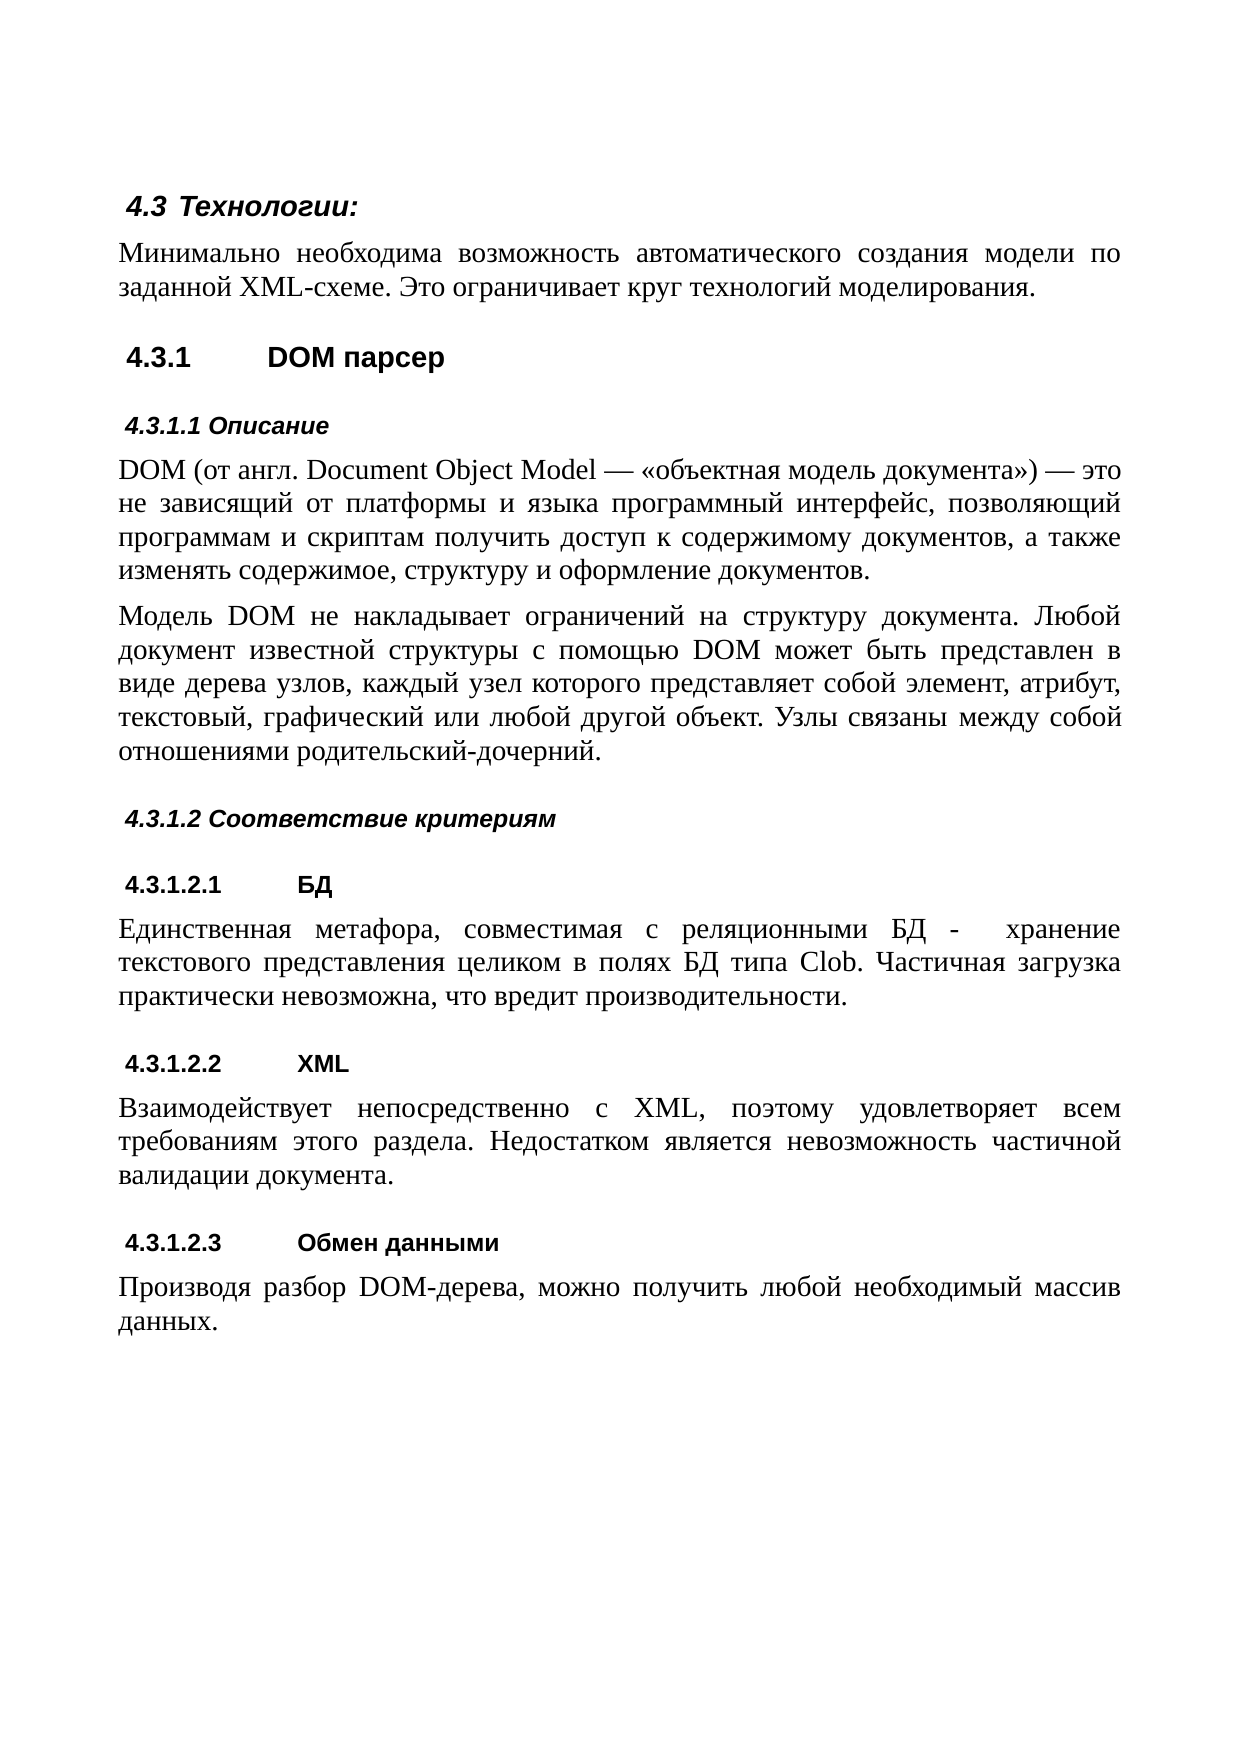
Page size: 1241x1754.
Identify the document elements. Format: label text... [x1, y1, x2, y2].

subtitle DOM парсер [118, 340, 1122, 373]
subtitle Обмен данными [118, 1228, 1122, 1257]
list DOM (от англ. Document Object Model — «объектная модель документа») — это не зависящий от платформы и языка программный интерфейс, позволяющий программам и скриптам получить доступ к содержимому документов, а также изменять содержимое, структуру и оформление документов. [80, 452, 1122, 586]
subtitle XML [118, 1049, 1122, 1077]
subtitle Соответствие критериям [118, 804, 1122, 832]
list Единственная метафора, совместимая с реляционными БД - хранение текстового представления целиком в полях БД типа Clob. Частичная загрузка практически невозможна, что вредит производительности. [118, 911, 1122, 1011]
list Производя разбор DOM-дерева, можно получить любой необходимый массив данных. [118, 1269, 1122, 1336]
list Модель DOM не накладывает ограничений на структуру документа. Любой документ известной структуры с помощью DOM может быть представлен в виде дерева узлов, каждый узел которого представляет собой элемент, атрибут, текстовый, графический или любой другой объект. Узлы связаны между собой отношениями родительский-дочерний. [80, 598, 1122, 766]
text Минимально необходима возможность автоматического создания модели по заданной XML-схеме. Это ограничивает круг технологий моделирования. [118, 235, 1122, 302]
subtitle БД [118, 870, 1122, 898]
subtitle Описание [118, 411, 1122, 439]
subtitle Технологии: [118, 189, 1122, 223]
list Взаимодействует непосредственно с XML, поэтому удовлетворяет всем требованиям этого раздела. Недостатком является невозможность частичной валидации документа. [118, 1090, 1122, 1191]
